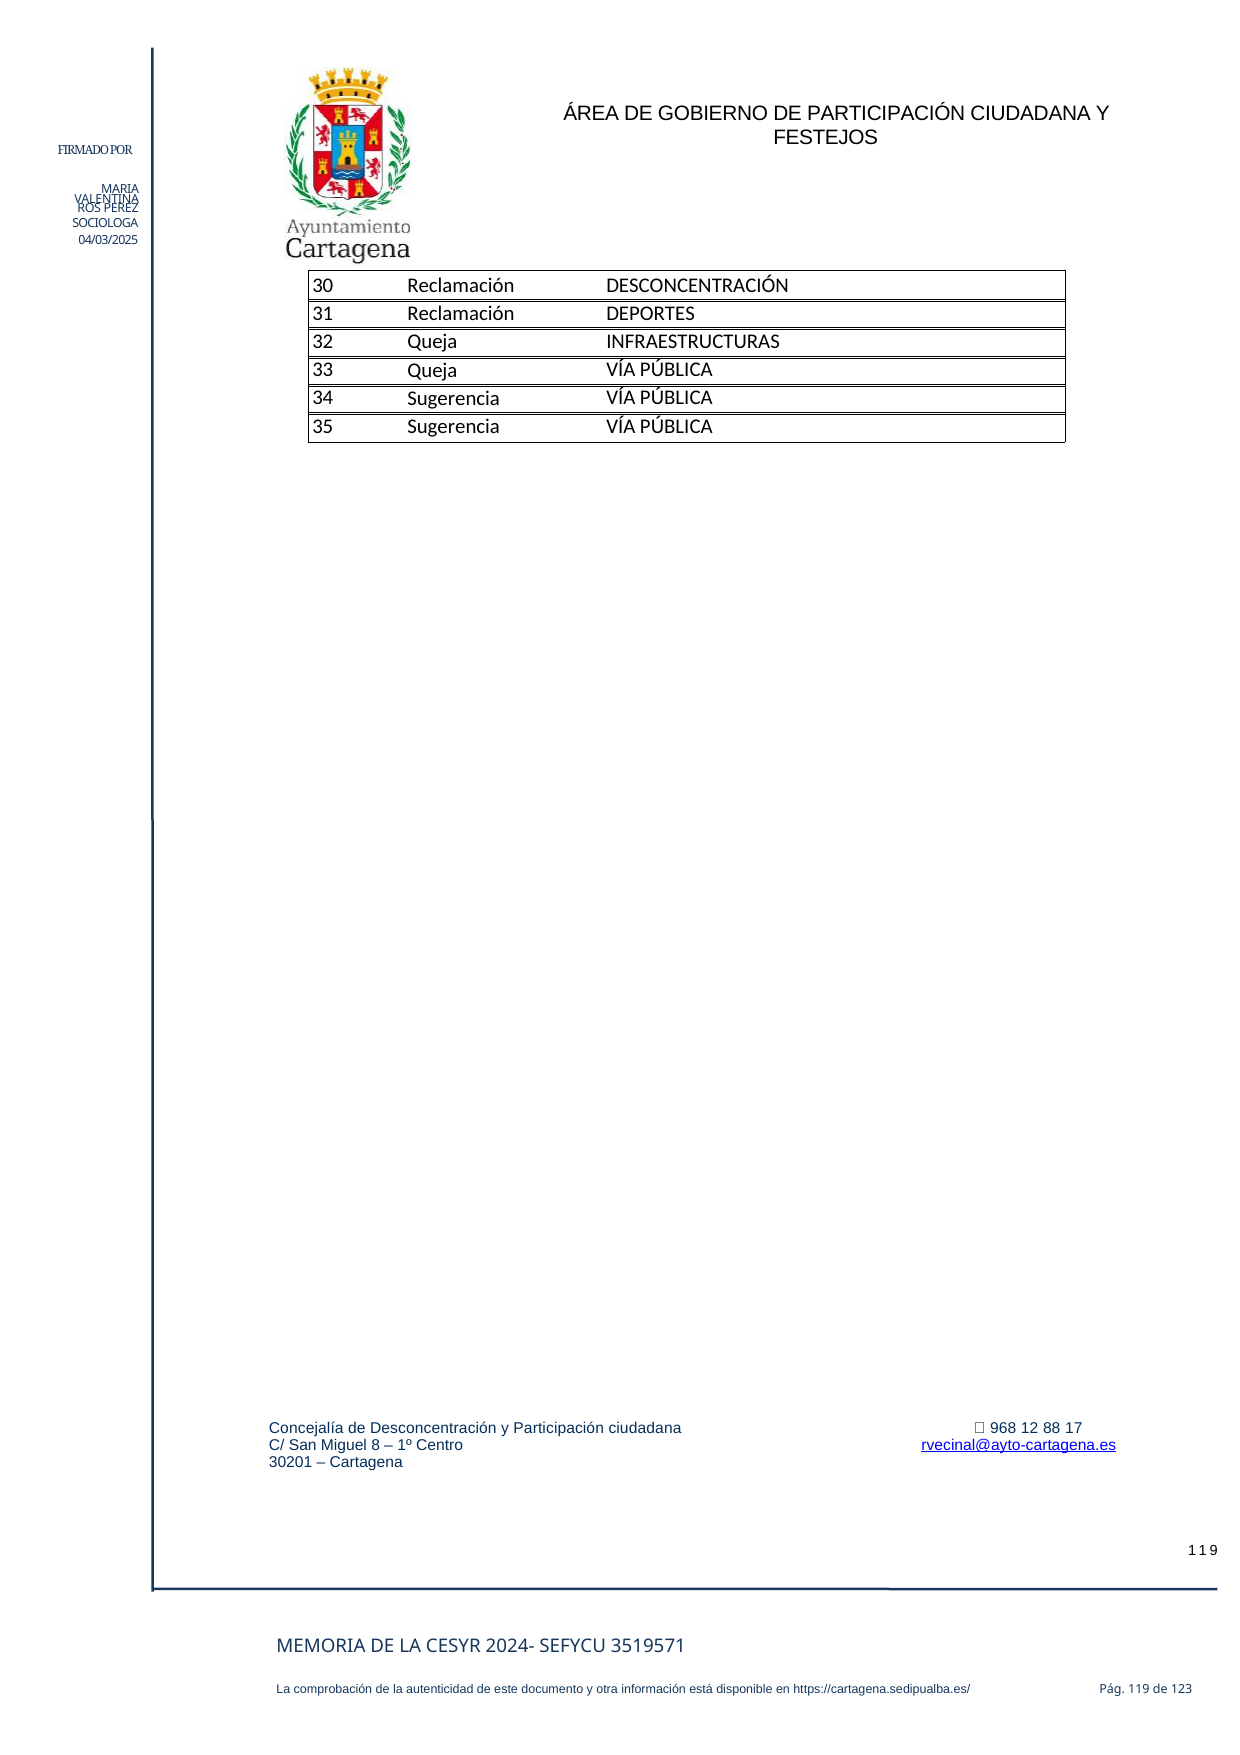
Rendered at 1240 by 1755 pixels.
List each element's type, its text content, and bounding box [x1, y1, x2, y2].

text [57, 47, 154, 1637]
table_cell DEPORTES [559, 302, 1065, 327]
table_header Pág. 119 de 123 [1037, 1680, 1217, 1697]
text C/ San Miguel 8 – 1º Centro rvecinal@ayto-cartagena.es 30201 – Cartagena [269, 1437, 1135, 1471]
text MEMORIA DE LA CESYR 2024- SEFYCU 3519571 [276, 1636, 1217, 1657]
text ÁREA DE GOBIERNO DE PARTICIPACIÓN CIUDADANA Y [188, 46, 1228, 268]
table_header DESCONCENTRACIÓN [559, 271, 1065, 299]
table_cell Queja [370, 359, 558, 383]
table_cell VÍA PÚBLICA [559, 359, 1065, 383]
table_cell VÍA PÚBLICA [559, 387, 1065, 412]
text SOCIOLOGA [57, 220, 139, 229]
table_cell INFRAESTRUCTURAS [559, 330, 1065, 356]
text MARIA VALENTINA ROS PEREZ [57, 186, 139, 214]
text Concejalía de Desconcentración y Participación ciudadana  968 12 88 17 [269, 1419, 1217, 1437]
table_cell Sugerencia [370, 415, 558, 441]
table_header La comprobación de la autenticidad de este documento y otra información está disponible en https://cartagena.sedipualba.es/ [149, 1680, 1037, 1697]
text FESTEJOS [563, 127, 1228, 149]
table_cell Sugerencia [370, 387, 558, 412]
text FIRMADO POR [57, 143, 139, 157]
text AYUNTAMIENTO DE CARTAGENA Código Seguro de Verificación: [154, 1591, 1193, 1612]
table_header Reclamación [370, 271, 558, 299]
table_cell 33 [309, 359, 370, 383]
table_cell 31 [309, 302, 370, 327]
table_cell Queja [370, 330, 558, 356]
text 04/03/2025 [57, 235, 139, 246]
table_cell Reclamación [370, 302, 558, 327]
table_cell 34 [309, 387, 370, 412]
text 119 [154, 1542, 1217, 1559]
table_cell 35 [309, 415, 370, 441]
table_cell VÍA PÚBLICA [559, 415, 1065, 441]
table_cell 32 [309, 330, 370, 356]
table_header 30 [309, 271, 370, 299]
